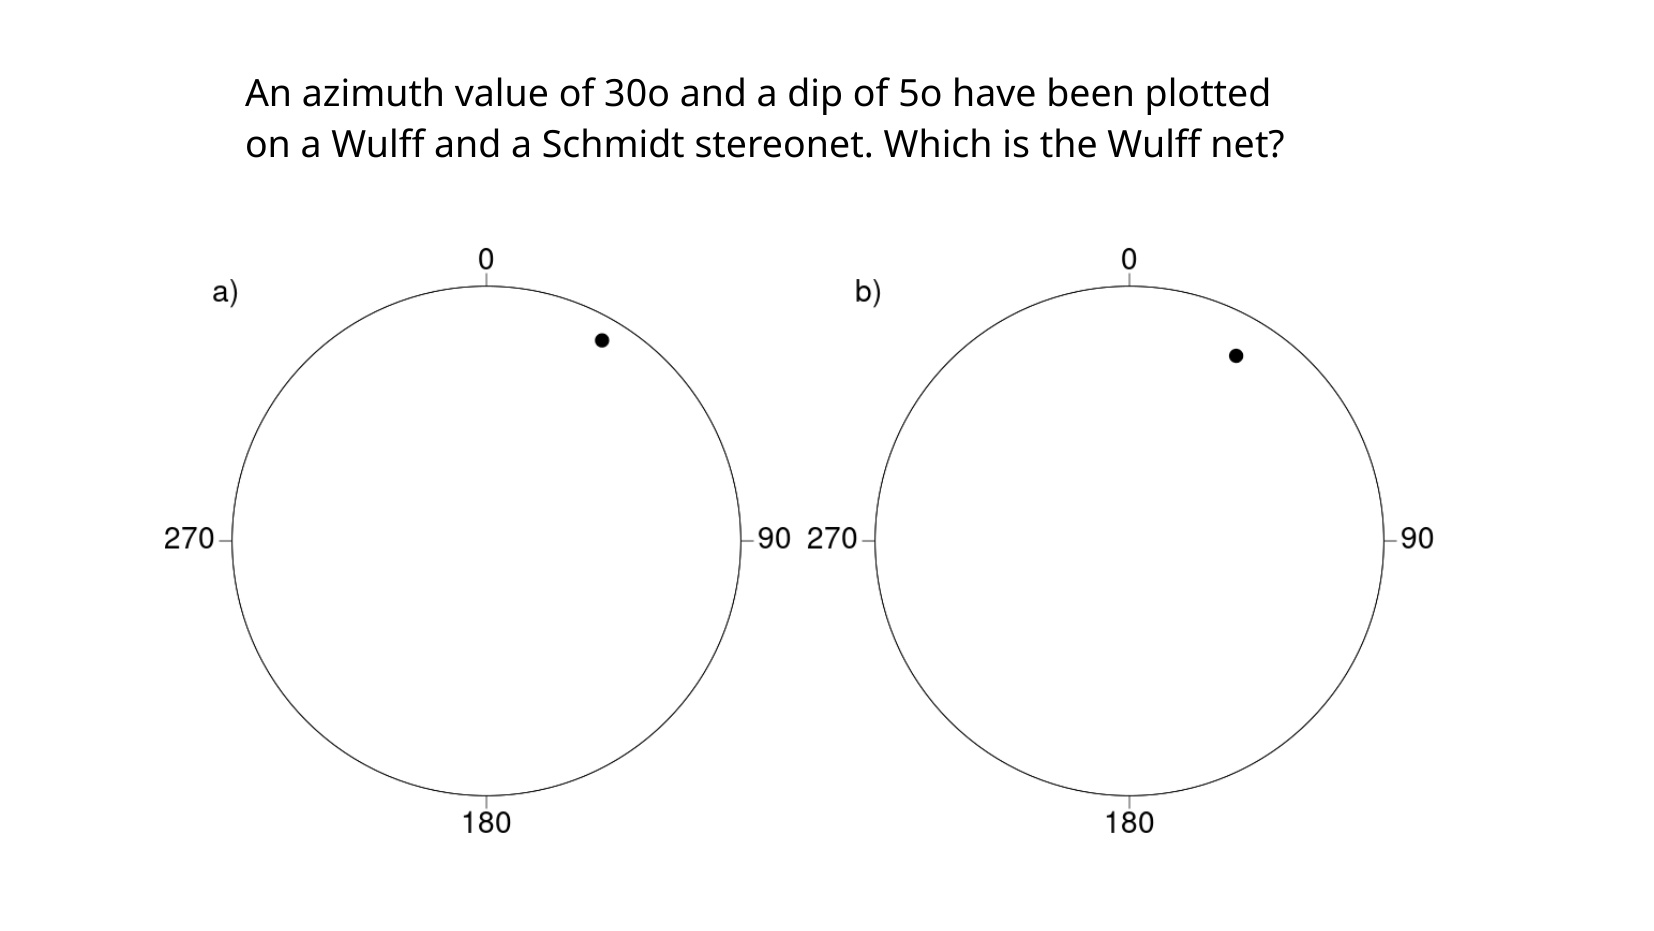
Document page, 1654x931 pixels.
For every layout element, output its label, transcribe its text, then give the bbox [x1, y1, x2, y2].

picture [165, 219, 1451, 863]
text_box An azimuth value of 30o and a dip of 5o have been plotted on a Wulff and a Schmidt stereonet. Which is the Wulff net? [230, 59, 1323, 219]
